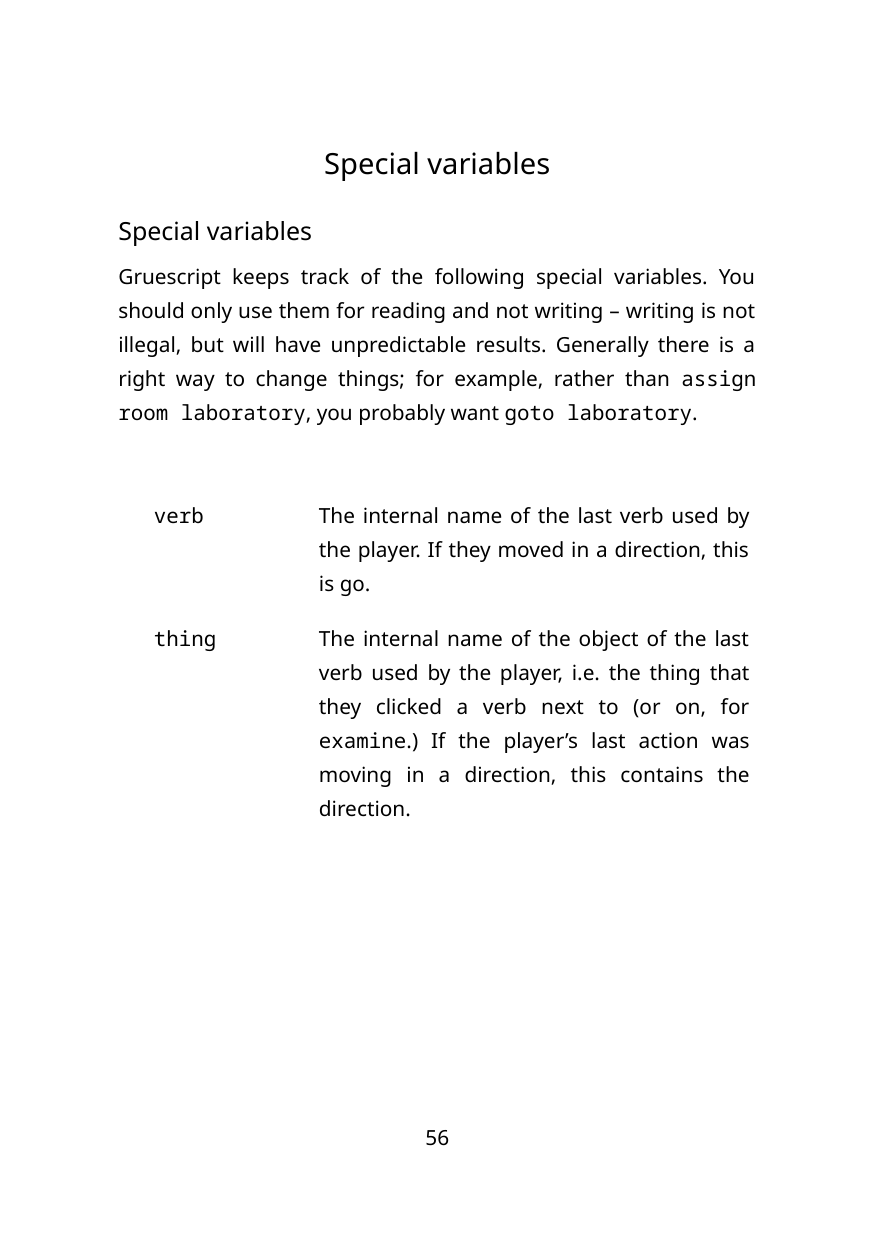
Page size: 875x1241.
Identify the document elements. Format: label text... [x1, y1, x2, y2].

subtitle Special variables [118, 213, 756, 247]
table_cell thing [118, 618, 313, 843]
table_header verb [118, 496, 313, 618]
text Gruescript keeps track of the following special variables. You should only use them for reading and not writing – writing is not illegal, but will have unpredictable results. Generally there is a right way to change things; for example, rather than assign room laboratory, you probably want goto laboratory. [118, 262, 756, 427]
subtitle Special variables [118, 143, 756, 183]
table_cell The internal name of the object of the last verb used by the player, i.e. the thing that they clicked a verb next to (or on, for examine.) If the player’s last action was moving in a direction, this contains the direction. [313, 618, 756, 843]
table_header The internal name of the last verb used by the player. If they moved in a direction, this is go. [313, 496, 756, 618]
